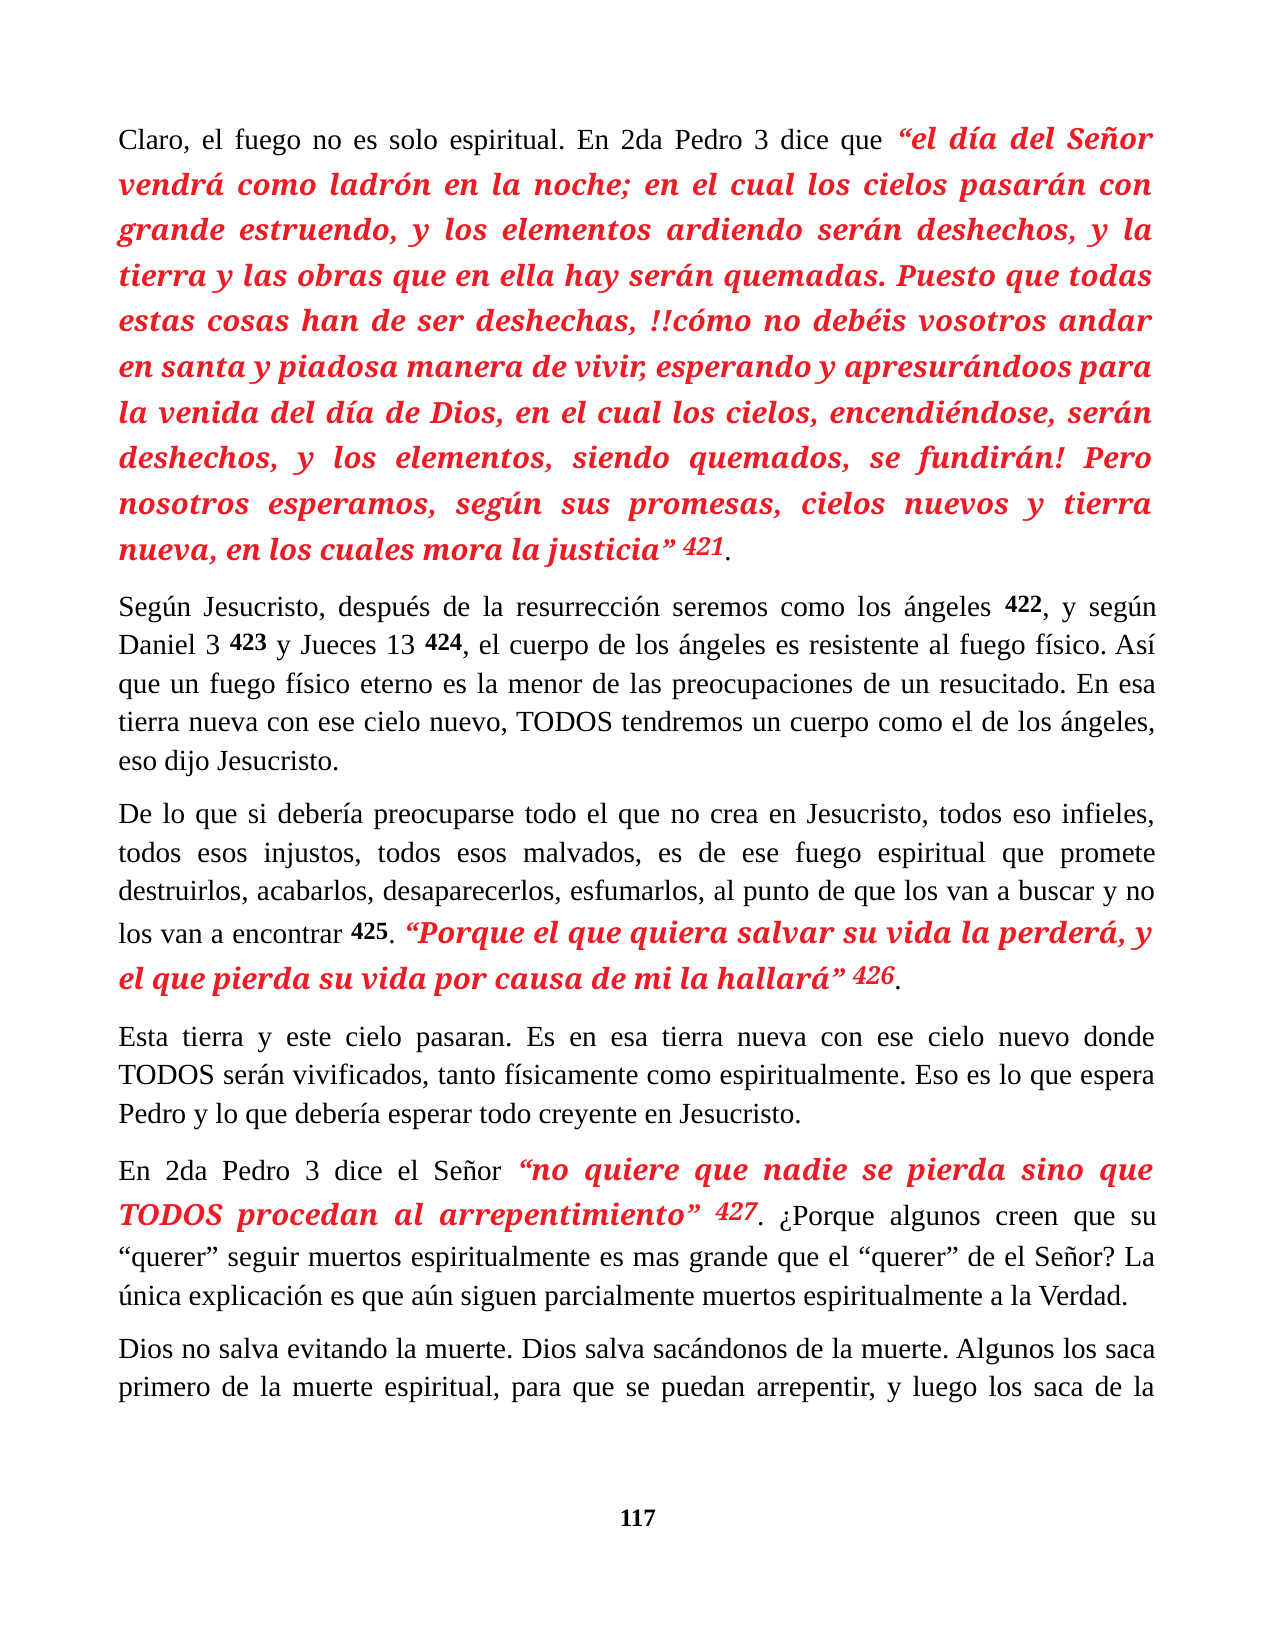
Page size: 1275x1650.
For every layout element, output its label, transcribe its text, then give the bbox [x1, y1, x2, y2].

text Según Jesucristo, después de la resurrección seremos como los ángeles , y según Daniel 3 y Jueces 13 , el cuerpo de los ángeles es resistente al fuego físico. Así que un fuego físico eterno es la menor de las preocupaciones de un resucitado. En esa tierra nueva con ese cielo nuevo, TODOS tendremos un cuerpo como el de los ángeles, eso dijo Jesucristo. [118, 589, 1157, 777]
text De lo que si debería preocuparse todo el que no crea en Jesucristo, todos eso infieles, todos esos injustos, todos esos malvados, es de ese fuego espiritual que promete destruirlos, acabarlos, desaparecerlos, esfumarlos, al punto de que los van a buscar y no los van a encontrar . “Porque el que quiera salvar su vida la perderá, y el que pierda su vida por causa de mi la hallará” . [118, 796, 1157, 998]
text Dios no salva evitando la muerte. Dios salva sacándonos de la muerte. Algunos los saca primero de la muerte espiritual, para que se puedan arrepentir, y luego los saca de la [118, 1331, 1157, 1403]
text Esta tierra y este cielo pasaran. Es en esa tierra nueva con ese cielo nuevo donde TODOS serán vivificados, tanto físicamente como espiritualmente. Eso es lo que espera Pedro y lo que debería esperar todo creyente en Jesucristo. [118, 1019, 1157, 1129]
text En 2da Pedro 3 dice el Señor “no quiere que nadie se pierda sino que TODOS procedan al arrepentimiento” . ¿Porque algunos creen que su “querer” seguir muertos espiritualmente es mas grande que el “querer” de el Señor? La única explicación es que aún siguen parcialmente muertos espiritualmente a la Verdad. [118, 1149, 1157, 1311]
text Claro, el fuego no es solo espiritual. En 2da Pedro 3 dice que “el día del Señor vendrá como ladrón en la noche; en el cual los cielos pasarán con grande estruendo, y los elementos ardiendo serán deshechos, y la tierra y las obras que en ella hay serán quemadas. Puesto que todas estas cosas han de ser deshechas, !!cómo no debéis vosotros andar en santa y piadosa manera de vivir, esperando y apresurándoos para la venida del día de Dios, en el cual los cielos, encendiéndose, serán deshechos, y los elementos, siendo quemados, se fundirán! Pero nosotros esperamos, según sus promesas, cielos nuevos y tierra nueva, en los cuales mora la justicia” . [118, 118, 1157, 568]
